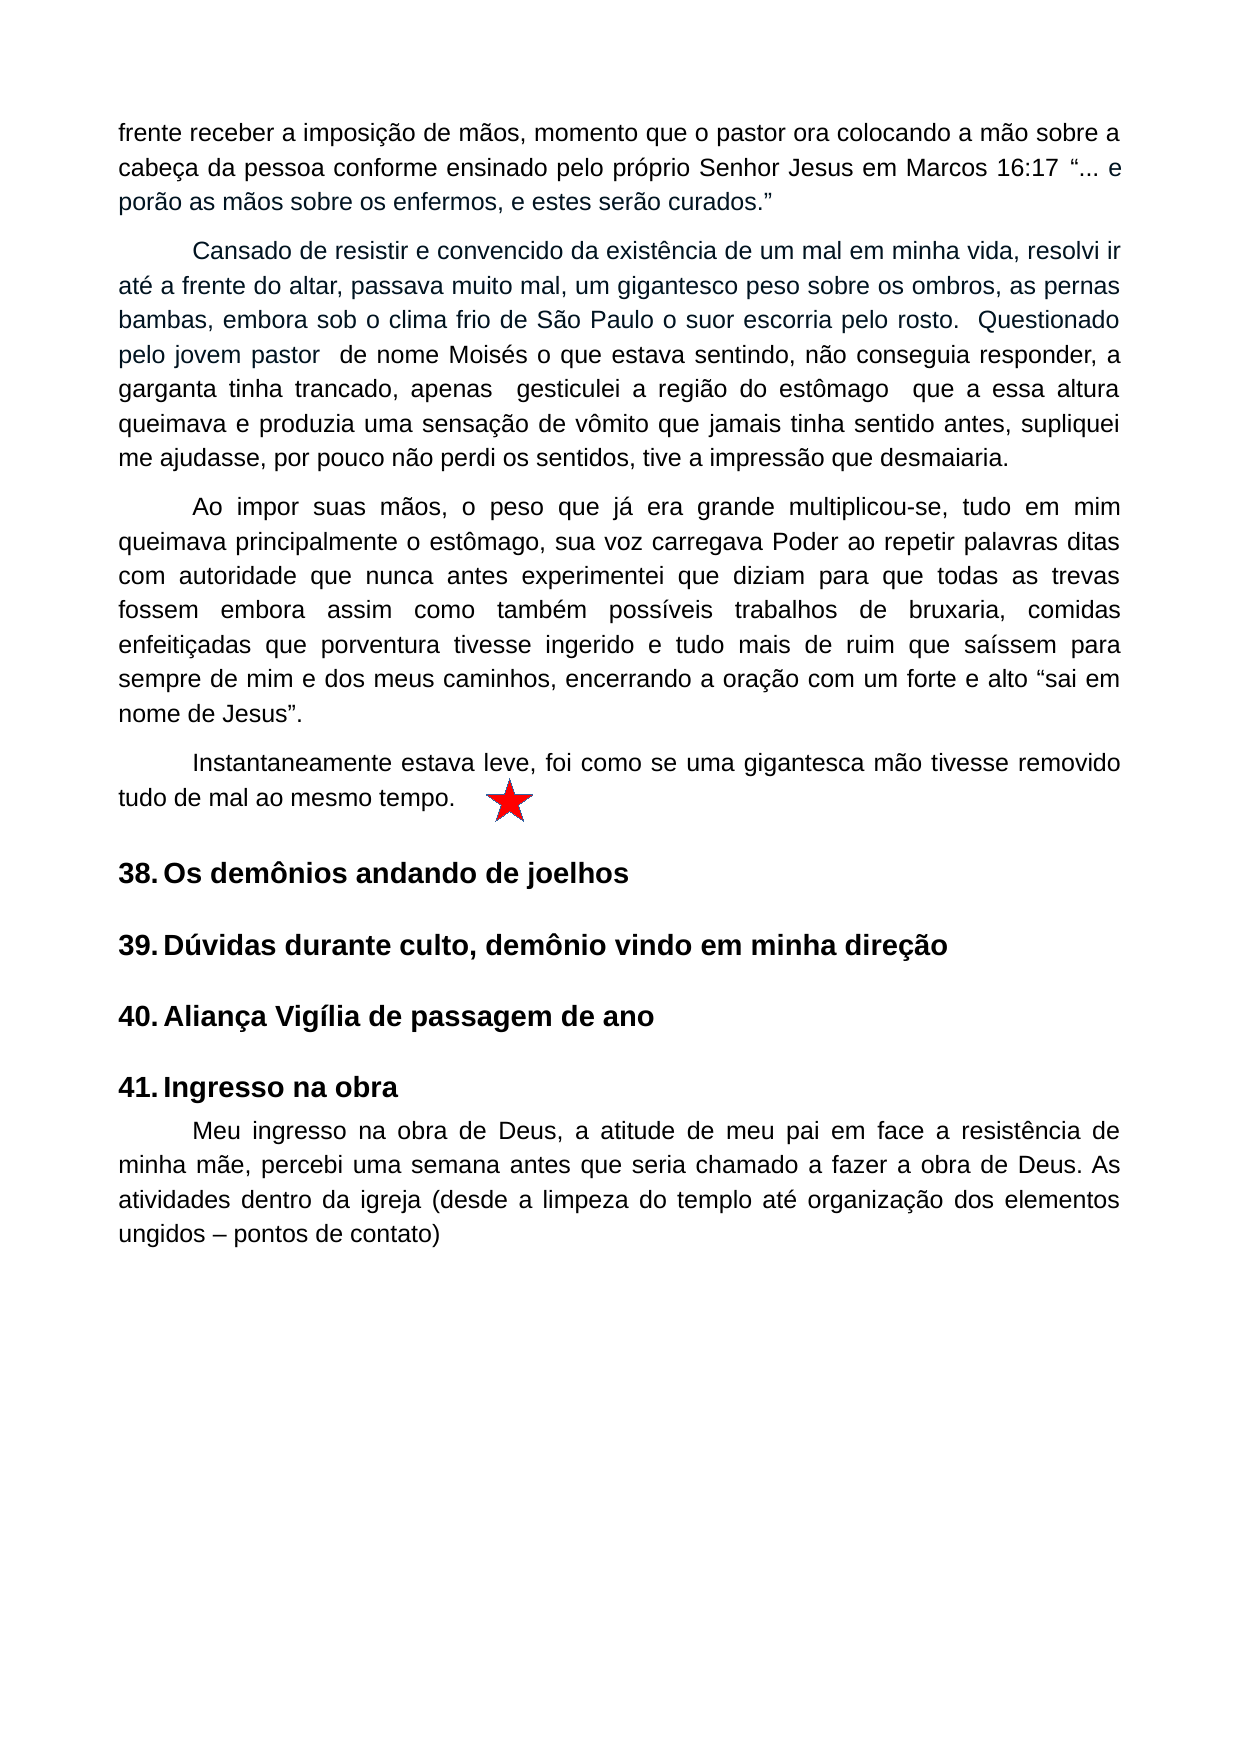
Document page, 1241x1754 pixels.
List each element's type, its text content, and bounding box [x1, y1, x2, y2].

subtitle Ingresso na obra [118, 1070, 1122, 1103]
subtitle Aliança Vigília de passagem de ano [118, 999, 1122, 1032]
text Instantaneamente estava leve, foi como se uma gigantesca mão tivesse removido tudo de mal ao mesmo tempo. [118, 748, 1122, 811]
text Ao impor suas mãos, o peso que já era grande multiplicou-se, tudo em mim queimava principalmente o estômago, sua voz carregava Poder ao repetir palavras ditas com autoridade que nunca antes experimentei que diziam para que todas as trevas fossem embora assim como também possíveis trabalhos de bruxaria, comidas enfeitiçadas que porventura tivesse ingerido e tudo mais de ruim que saíssem para sempre de mim e dos meus caminhos, encerrando a oração com um forte e alto “sai em nome de Jesus”. [118, 492, 1122, 728]
text frente receber a imposição de mãos, momento que o pastor ora colocando a mão sobre a cabeça da pessoa conforme ensinado pelo próprio Senhor Jesus em Marcos 16:17 “... e porão as mãos sobre os enfermos, e estes serão curados.” [118, 118, 1122, 216]
subtitle Os demônios andando de joelhos [118, 857, 1122, 890]
text Meu ingresso na obra de Deus, a atitude de meu pai em face a resistência de minha mãe, percebi uma semana antes que seria chamado a fazer a obra de Deus. As atividades dentro da igreja (desde a limpeza do templo até organização dos elementos ungidos – pontos de contato) [118, 1116, 1122, 1248]
text Cansado de resistir e convencido da existência de um mal em minha vida, resolvi ir até a frente do altar, passava muito mal, um gigantesco peso sobre os ombros, as pernas bambas, embora sob o clima frio de São Paulo o suor escorria pelo rosto. Questionado pelo jovem pastor de nome Moisés o que estava sentindo, não conseguia responder, a garganta tinha trancado, apenas gesticulei a região do estômago que a essa altura queimava e produzia uma sensação de vômito que jamais tinha sentido antes, supliquei me ajudasse, por pouco não perdi os sentidos, tive a impressão que desmaiaria. [118, 236, 1122, 472]
subtitle Dúvidas durante culto, demônio vindo em minha direção [118, 928, 1122, 961]
